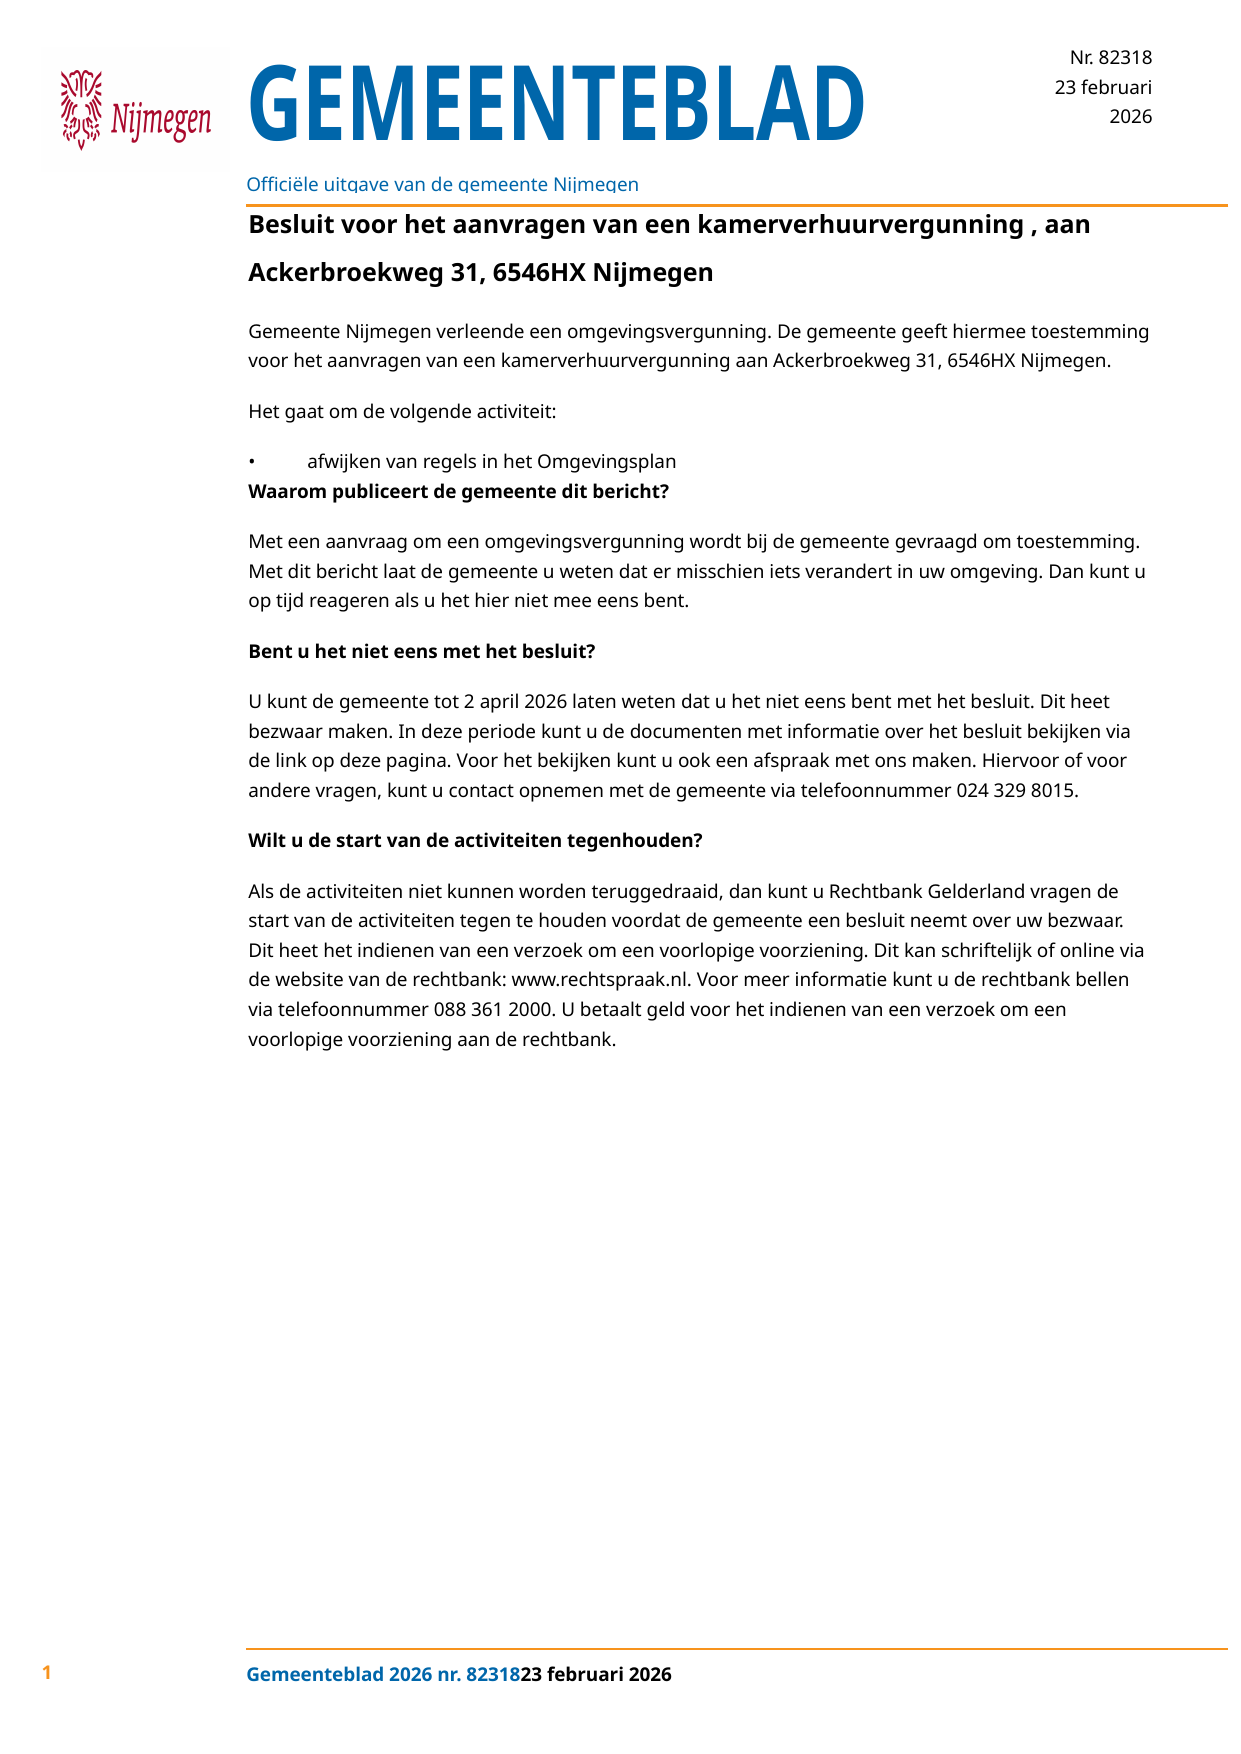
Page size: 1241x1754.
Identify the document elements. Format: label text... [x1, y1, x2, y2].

text Bent u het niet eens met het besluit? [248, 638, 1152, 664]
text Met een aanvraag om een omgevingsvergunning wordt bij de gemeente gevraagd om toestemming. Met dit bericht laat de gemeente u weten dat er misschien iets verandert in uw omgeving. Dan kunt u op tijd reageren als u het hier niet mee eens bent. [248, 528, 1152, 613]
text Gemeente Nijmegen verleende een omgevingsvergunning. De gemeente geeft hiermee toestemming voor het aanvragen van een kamerverhuurvergunning aan Ackerbroekweg 31, 6546HX Nijmegen. [248, 318, 1152, 373]
picture [41, 47, 231, 172]
text Waarom publiceert de gemeente dit bericht? [248, 478, 1152, 504]
text Wilt u de start van de activiteiten tegenhouden? [248, 827, 1152, 853]
text Het gaat om de volgende activiteit: [248, 398, 1152, 424]
text Als de activiteiten niet kunnen worden teruggedraaid, dan kunt u Rechtbank Gelderland vragen de start van de activiteiten tegen te houden voordat de gemeente een besluit neemt over uw bezwaar. Dit heet het indienen van een verzoek om een voorlopige voorziening. Dit kan schriftelijk of online via de website van de rechtbank: www.rechtspraak.nl. Voor meer informatie kunt u de rechtbank bellen via telefoonnummer 088 361 2000. U betaalt geld voor het indienen van een verzoek om een voorlopige voorziening aan de rechtbank. [248, 878, 1152, 1052]
text U kunt de gemeente tot 2 april 2026 laten weten dat u het niet eens bent met het besluit. Dit heet bezwaar maken. In deze periode kunt u de documenten met informatie over het besluit bekijken via de link op deze pagina. Voor het bekijken kunt u ook een afspraak met ons maken. Hiervoor of voor andere vragen, kunt u contact opnemen met de gemeente via telefoonnummer 024 329 8015. [248, 688, 1152, 803]
text Besluit voor het aanvragen van een kamerverhuurvergunning , aan Ackerbroekweg 31, 6546HX Nijmegen [248, 207, 1152, 288]
list afwijken van regels in het Omgevingsplan [248, 448, 1152, 474]
